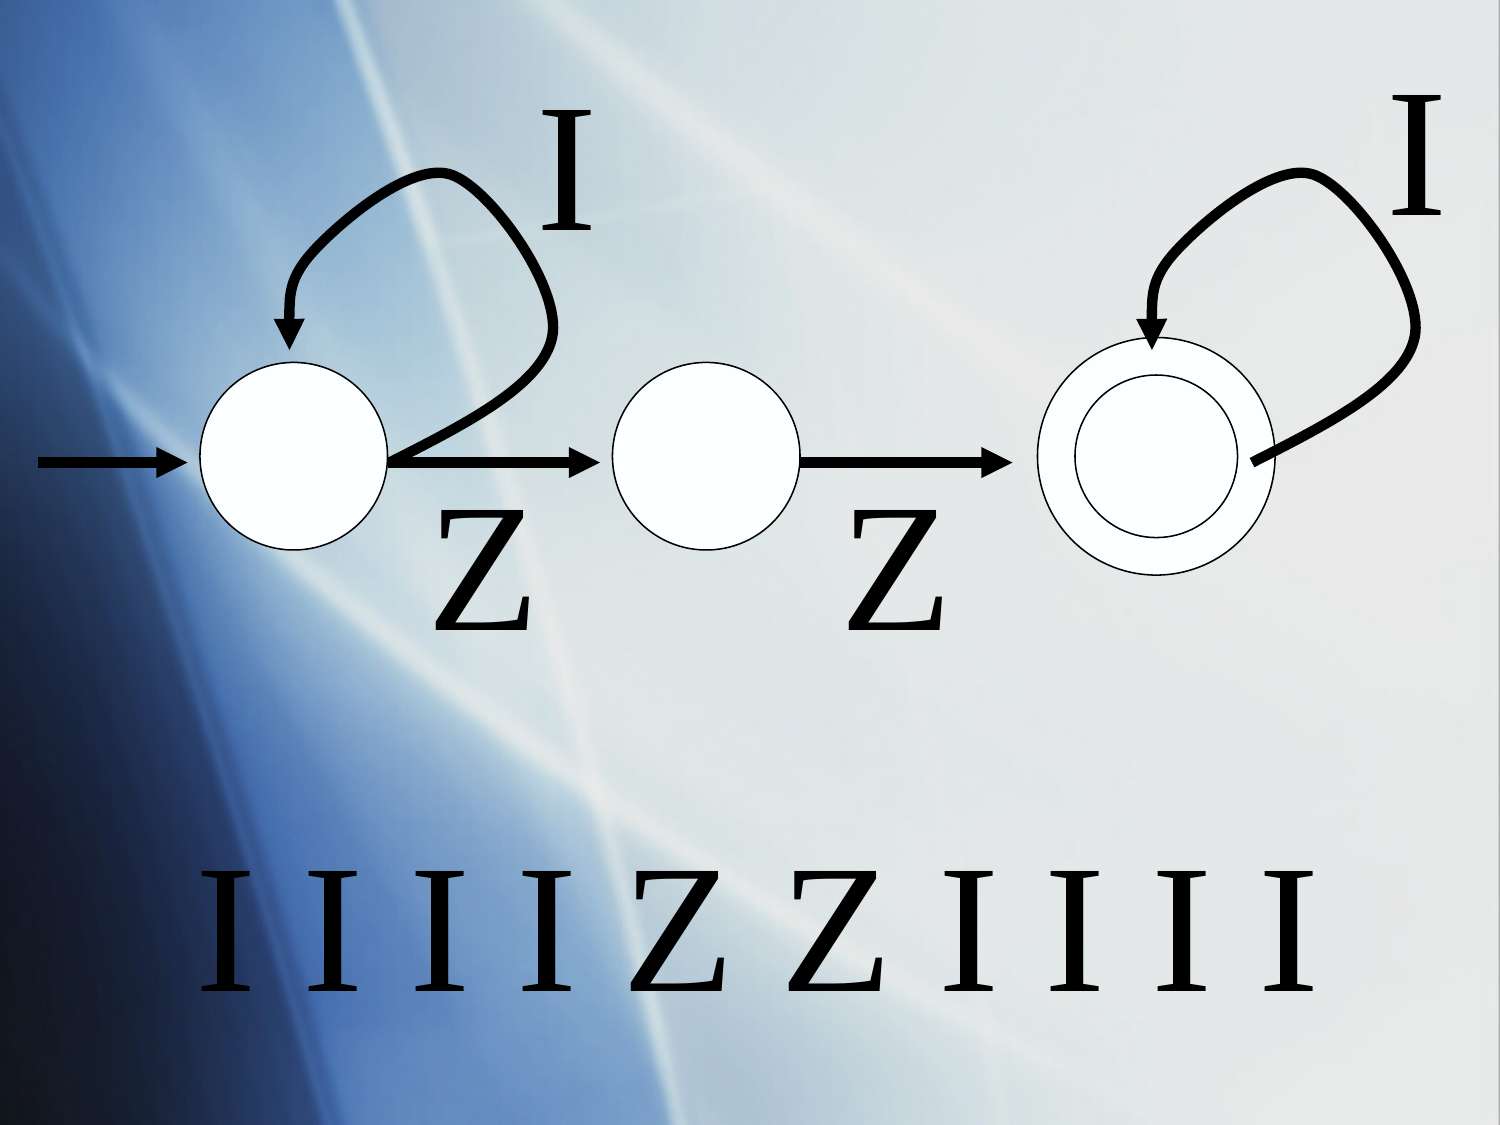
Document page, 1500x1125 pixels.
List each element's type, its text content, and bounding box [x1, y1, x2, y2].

text_box I [521, 39, 613, 276]
text_box I [1371, 24, 1463, 261]
text_box [199, 362, 388, 550]
text_box Z [412, 439, 555, 676]
picture [0, 0, 1500, 1125]
text_box [612, 362, 801, 550]
text_box I I I I Z Z I I I I [181, 799, 1335, 1036]
text_box [1037, 337, 1276, 576]
text_box Z [825, 439, 967, 676]
